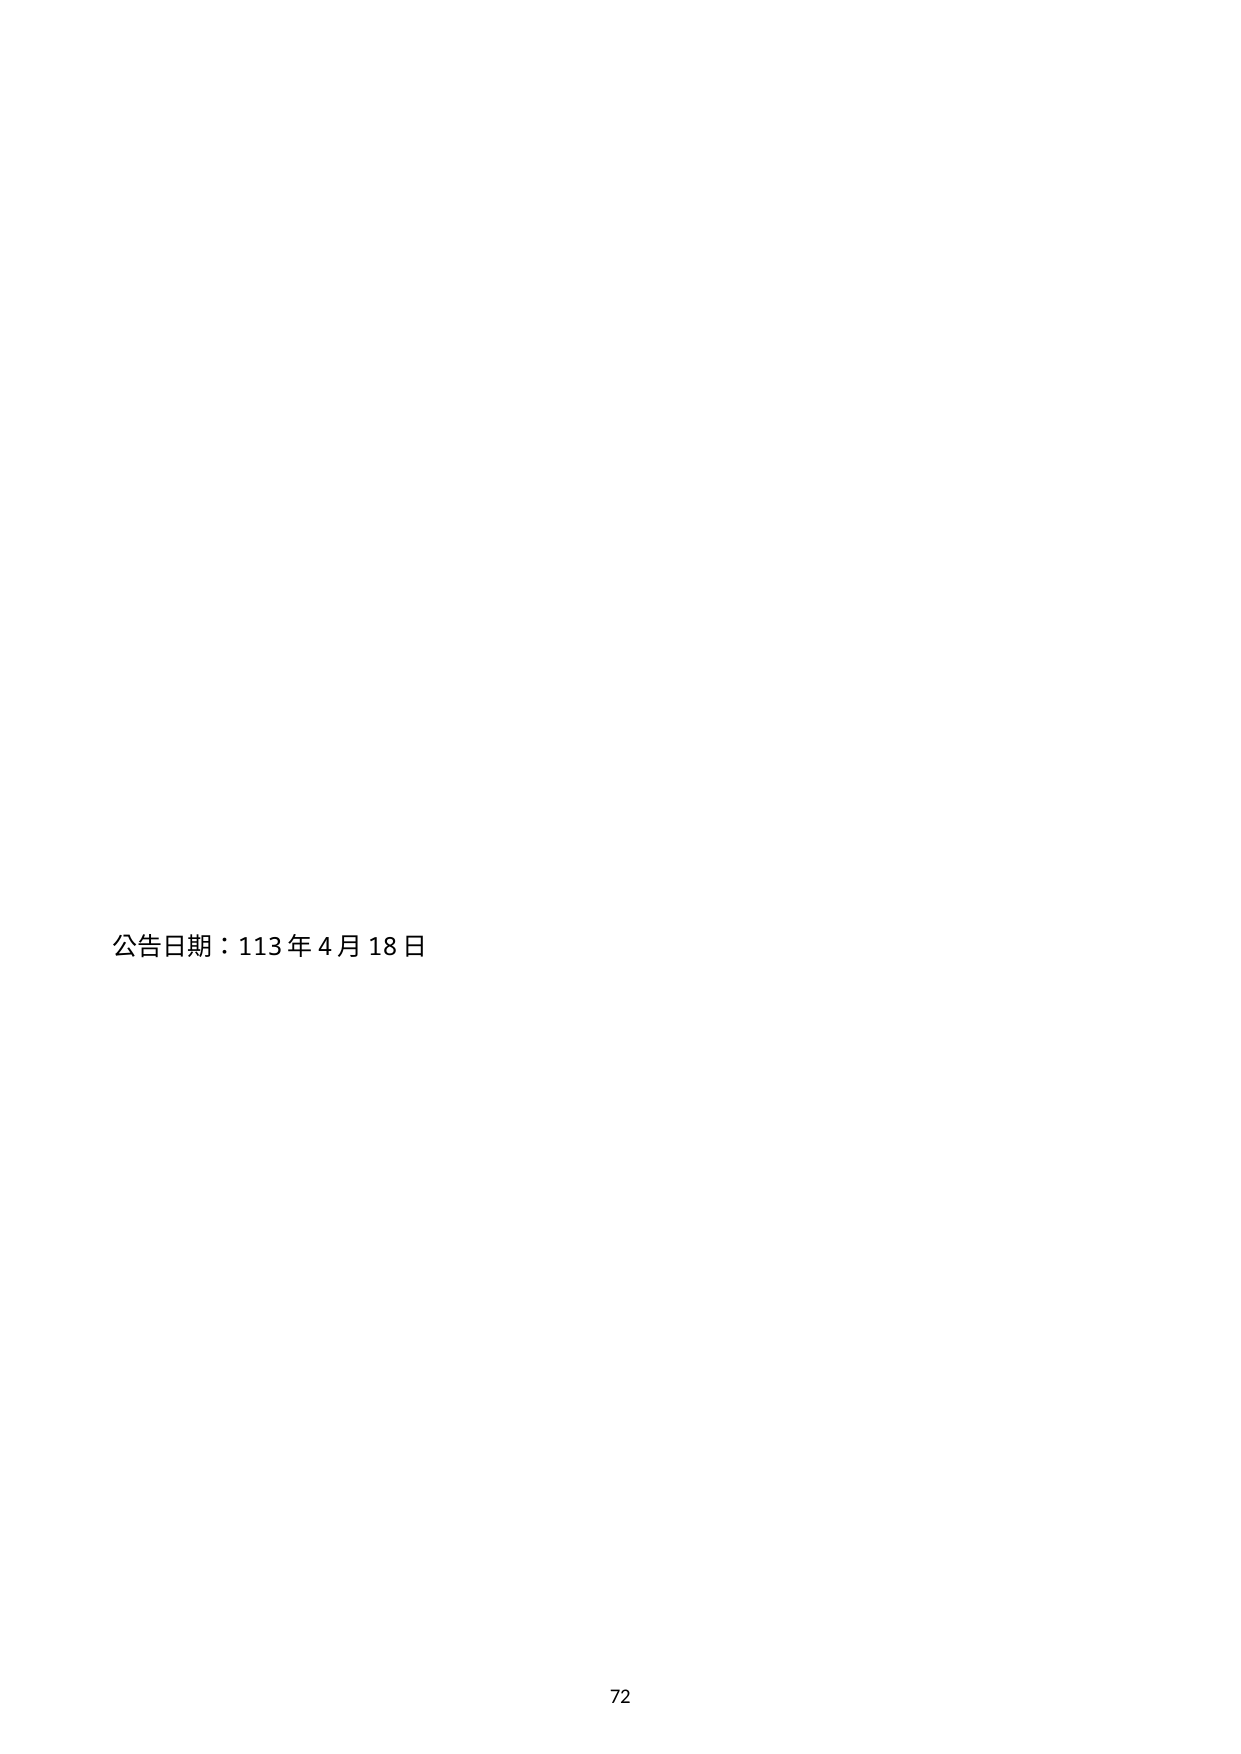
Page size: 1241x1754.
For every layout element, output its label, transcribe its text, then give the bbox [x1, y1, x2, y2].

text 公告日期：113年4月18日 [112, 902, 1103, 965]
